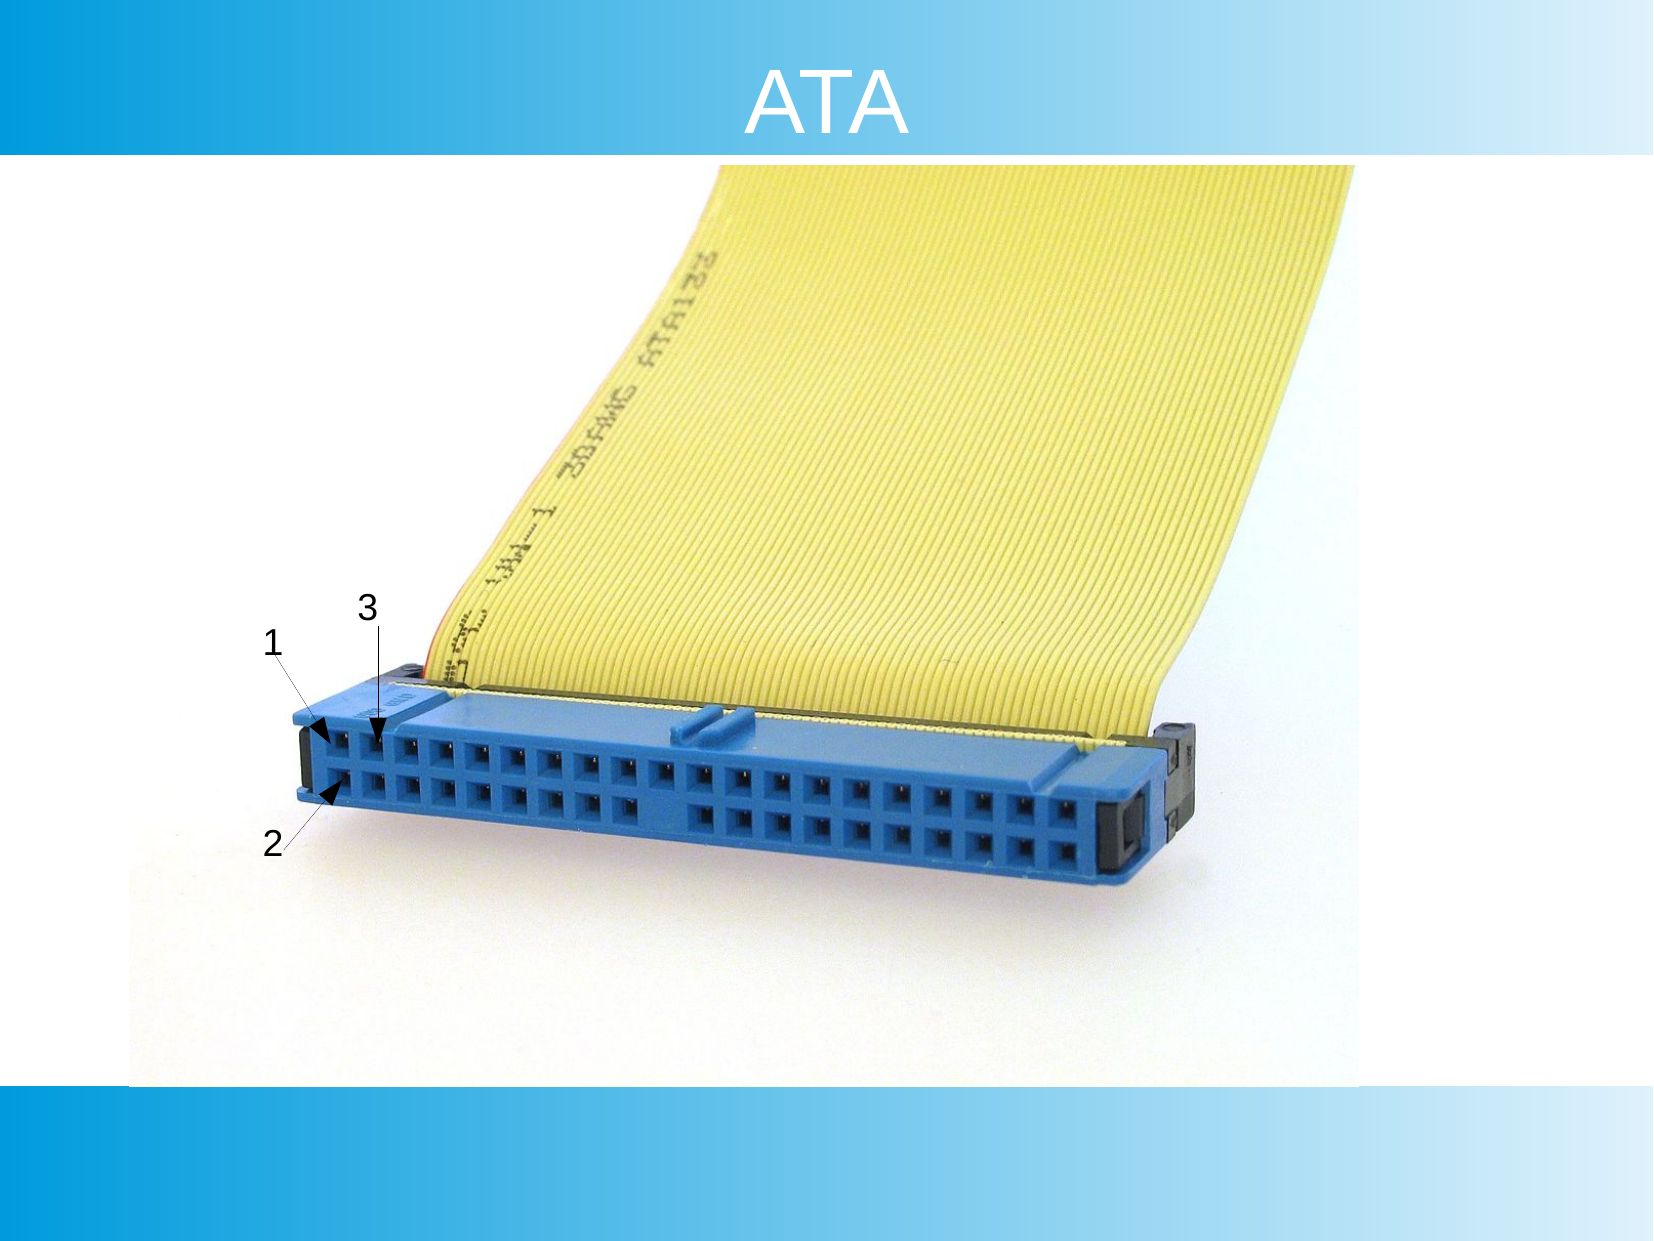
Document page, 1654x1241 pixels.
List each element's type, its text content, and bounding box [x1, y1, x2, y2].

title ATA [82, 49, 1571, 155]
picture [129, 165, 1359, 1241]
text_box 2 [248, 814, 378, 872]
text_box 1 [248, 614, 355, 671]
text_box 3 [342, 578, 414, 636]
